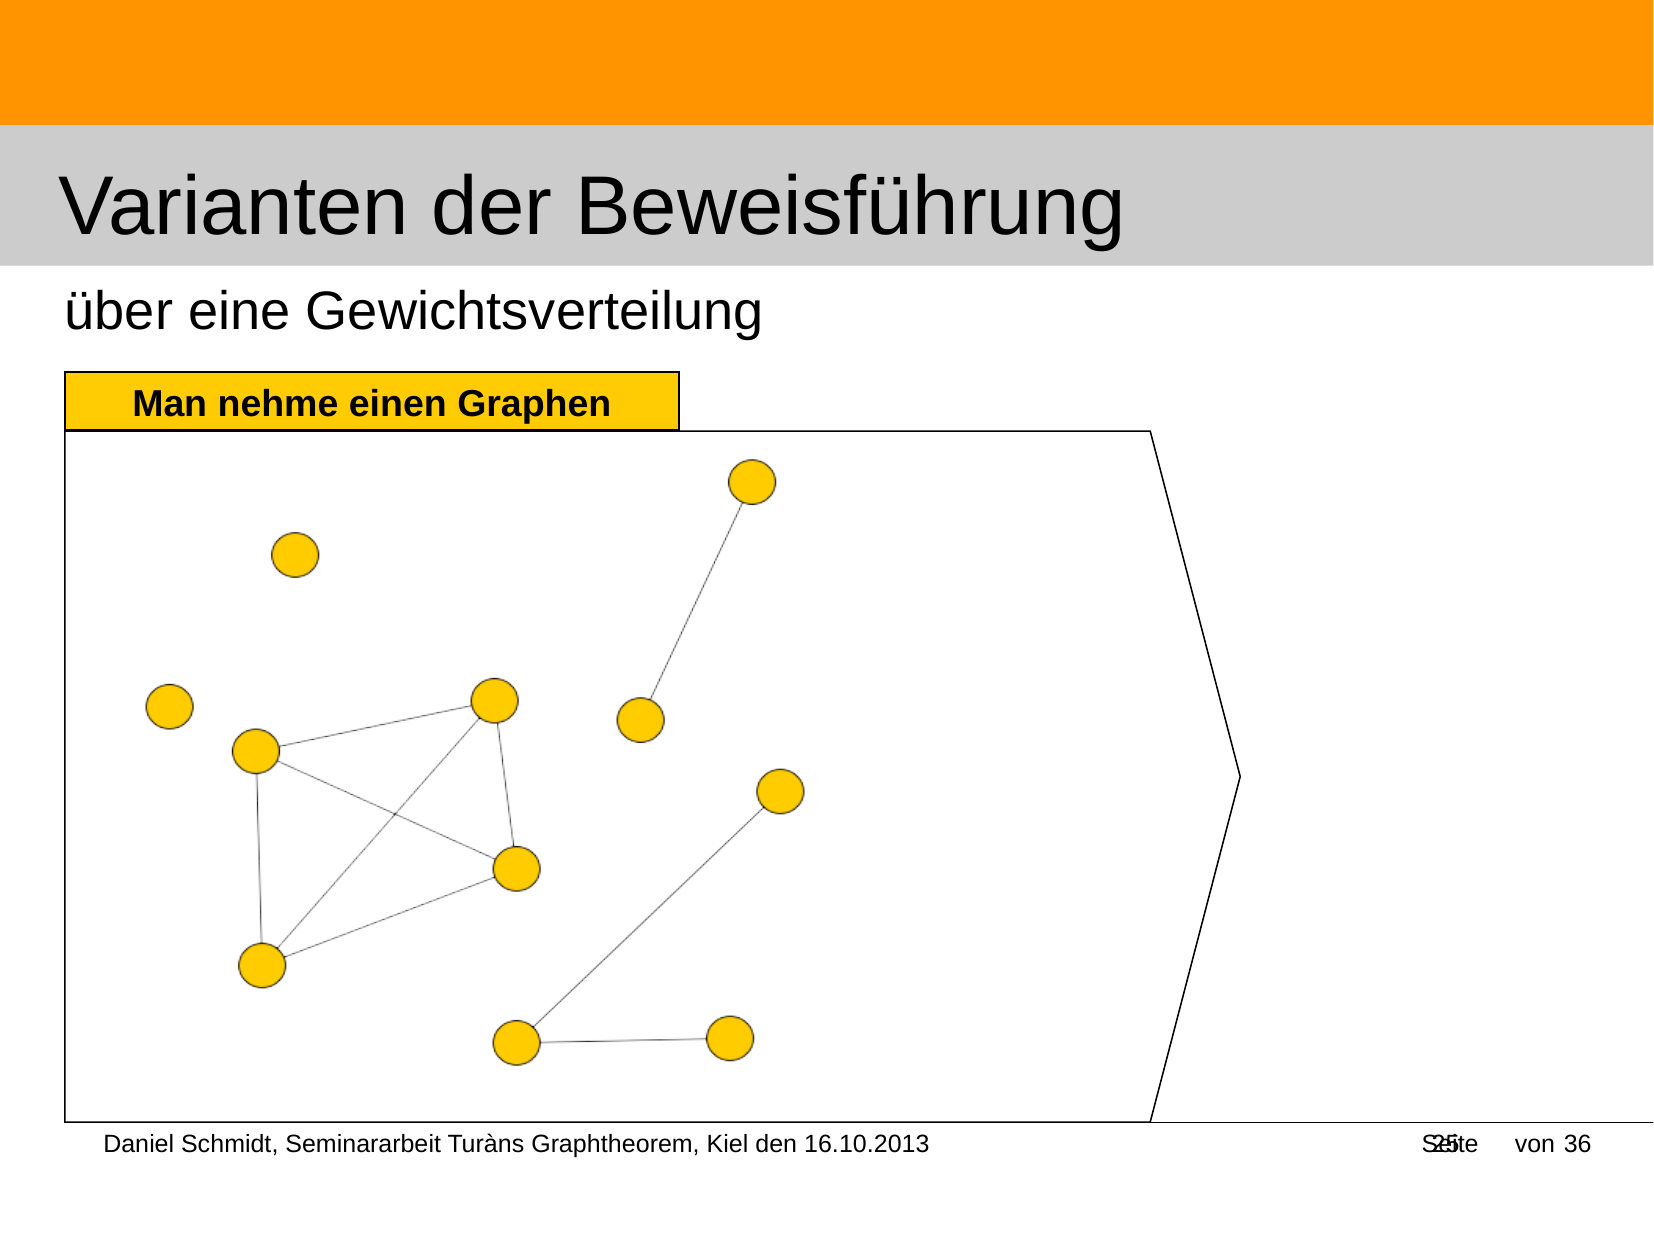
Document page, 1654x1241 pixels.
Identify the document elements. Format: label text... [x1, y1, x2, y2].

picture [122, 437, 827, 1087]
text_box [64, 431, 1241, 1123]
text_box Daniel Schmidt, Seminararbeit Turàns Graphtheorem, Kiel den 16.10.2013 [88, 1122, 975, 1165]
text_box [1416, 1122, 1572, 1165]
text_box Man nehme einen Graphen [64, 371, 680, 430]
title über eine Gewichtsverteilung [56, 238, 1365, 349]
text_box 36 [1549, 1121, 1654, 1193]
title Varianten der Beweisführung [50, 143, 1359, 260]
text_box Seite [1406, 1122, 1416, 1165]
